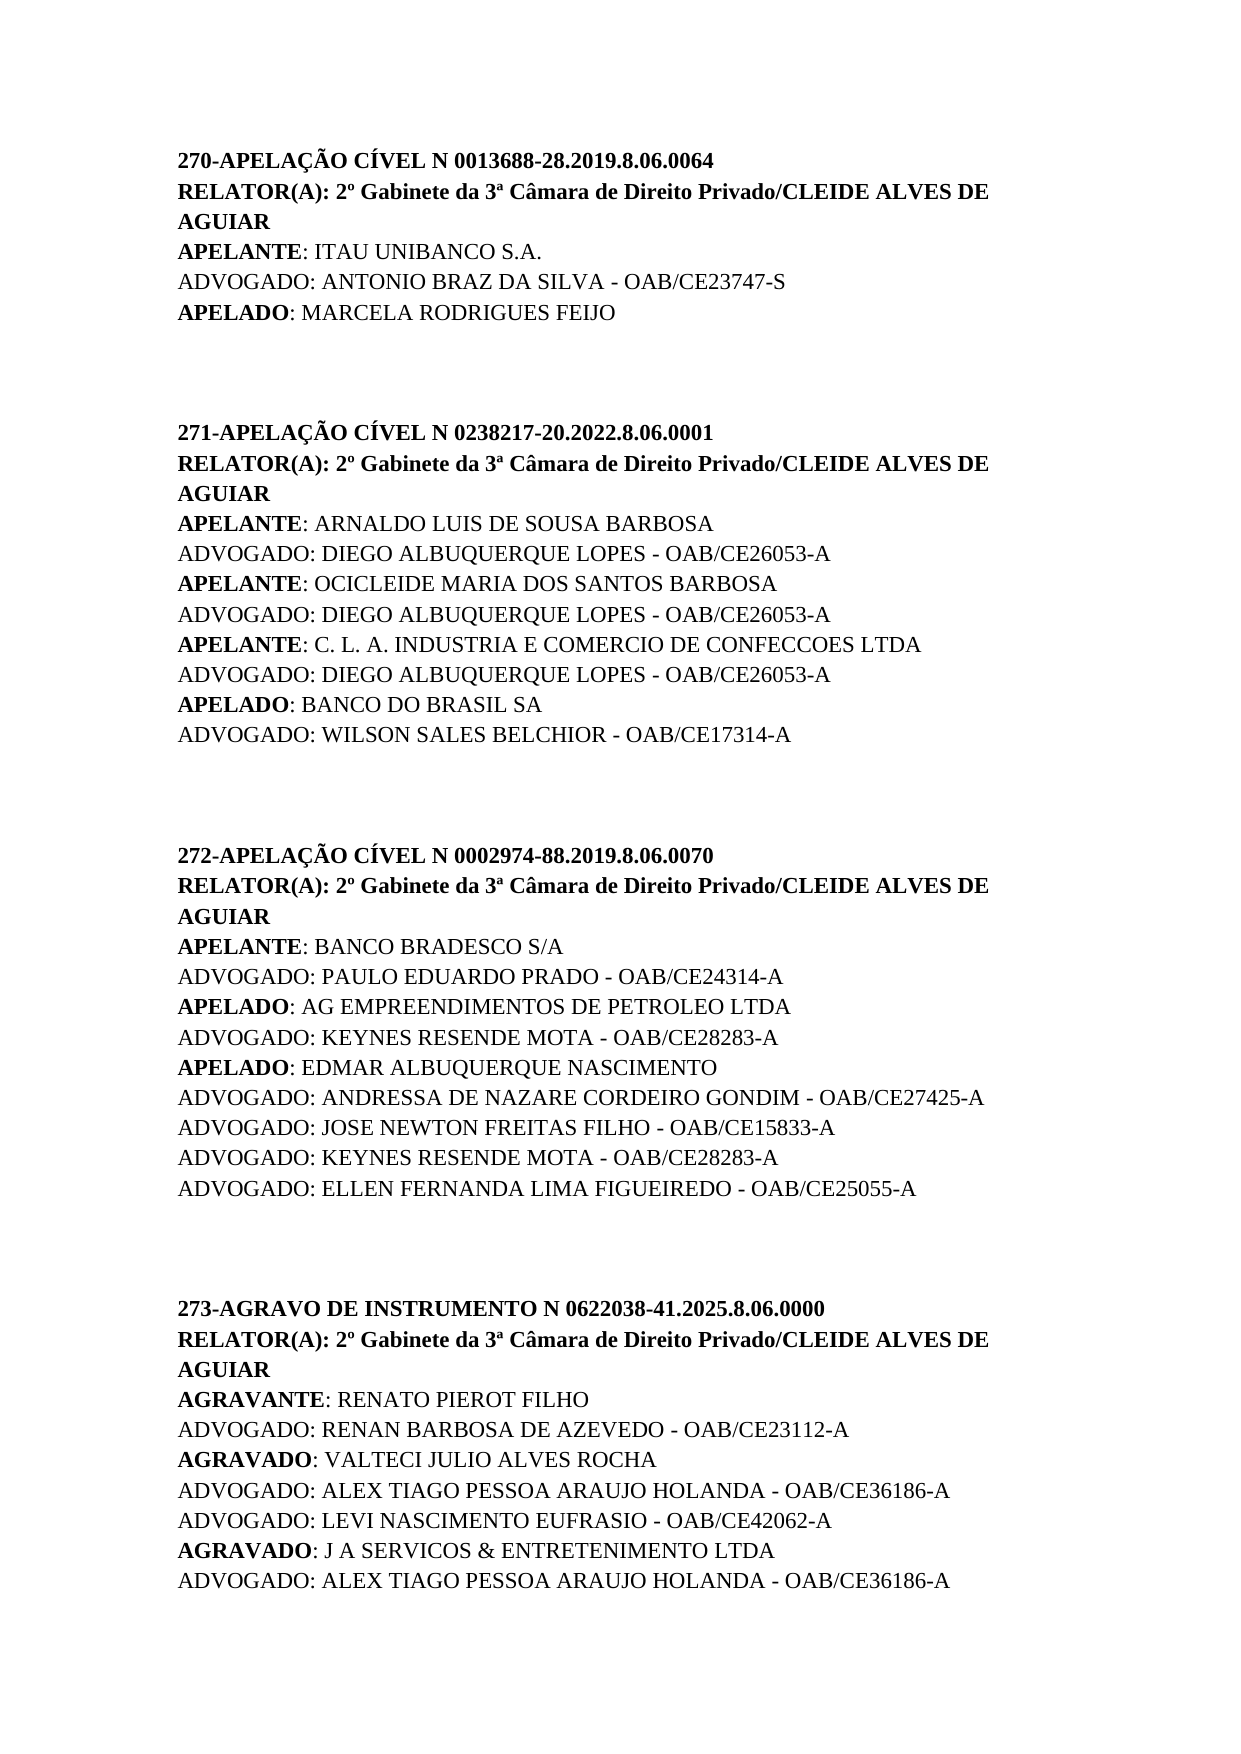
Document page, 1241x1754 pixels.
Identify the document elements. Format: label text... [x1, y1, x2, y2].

text 270-APELAÇÃO CÍVEL N 0013688-28.2019.8.06.0064 RELATOR(A): 2º Gabinete da 3ª Câmara de Direito Privado/CLEIDE ALVES DE AGUIAR APELANTE: ITAU UNIBANCO S.A. ADVOGADO: ANTONIO BRAZ DA SILVA - OAB/CE23747-S APELADO: MARCELA RODRIGUES FEIJO 271-APELAÇÃO CÍVEL N 0238217-20.2022.8.06.0001 RELATOR(A): 2º Gabinete da 3ª Câmara de Direito Privado/CLEIDE ALVES DE AGUIAR APELANTE: ARNALDO LUIS DE SOUSA BARBOSA ADVOGADO: DIEGO ALBUQUERQUE LOPES - OAB/CE26053-A APELANTE: OCICLEIDE MARIA DOS SANTOS BARBOSA ADVOGADO: DIEGO ALBUQUERQUE LOPES - OAB/CE26053-A APELANTE: C. L. A. INDUSTRIA E COMERCIO DE CONFECCOES LTDA ADVOGADO: DIEGO ALBUQUERQUE LOPES - OAB/CE26053-A APELADO: BANCO DO BRASIL SA ADVOGADO: WILSON SALES BELCHIOR - OAB/CE17314-A 272-APELAÇÃO CÍVEL N 0002974-88.2019.8.06.0070 RELATOR(A): 2º Gabinete da 3ª Câmara de Direito Privado/CLEIDE ALVES DE AGUIAR APELANTE: BANCO BRADESCO S/A ADVOGADO: PAULO EDUARDO PRADO - OAB/CE24314-A APELADO: AG EMPREENDIMENTOS DE PETROLEO LTDA ADVOGADO: KEYNES RESENDE MOTA - OAB/CE28283-A APELADO: EDMAR ALBUQUERQUE NASCIMENTO ADVOGADO: ANDRESSA DE NAZARE CORDEIRO GONDIM - OAB/CE27425-A ADVOGADO: JOSE NEWTON FREITAS FILHO - OAB/CE15833-A ADVOGADO: KEYNES RESENDE MOTA - OAB/CE28283-A ADVOGADO: ELLEN FERNANDA LIMA FIGUEIREDO - OAB/CE25055-A 273-AGRAVO DE INSTRUMENTO N 0622038-41.2025.8.06.0000 RELATOR(A): 2º Gabinete da 3ª Câmara de Direito Privado/CLEIDE ALVES DE AGUIAR AGRAVANTE: RENATO PIEROT FILHO ADVOGADO: RENAN BARBOSA DE AZEVEDO - OAB/CE23112-A AGRAVADO: VALTECI JULIO ALVES ROCHA ADVOGADO: ALEX TIAGO PESSOA ARAUJO HOLANDA - OAB/CE36186-A ADVOGADO: LEVI NASCIMENTO EUFRASIO - OAB/CE42062-A AGRAVADO: J A SERVICOS & ENTRETENIMENTO LTDA ADVOGADO: ALEX TIAGO PESSOA ARAUJO HOLANDA - OAB/CE36186-A [177, 148, 1063, 1594]
